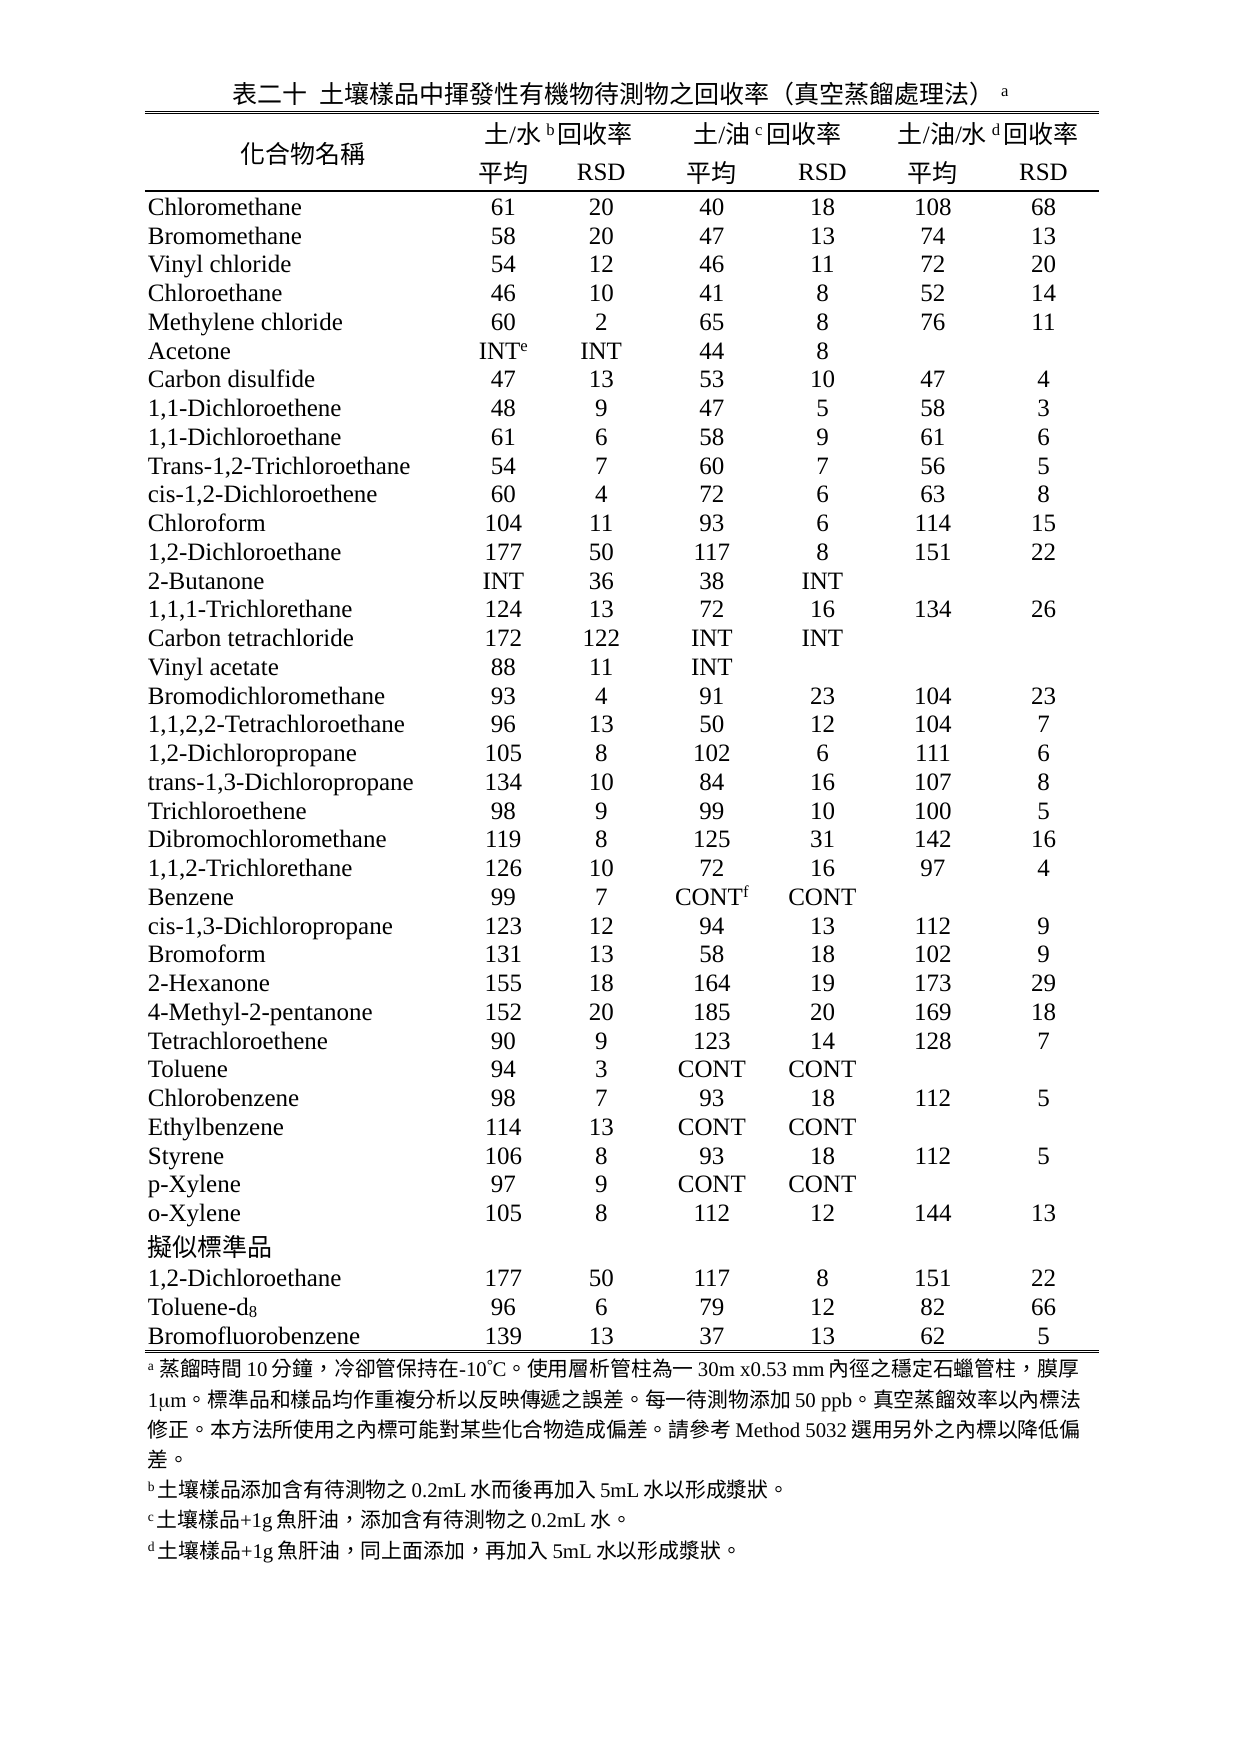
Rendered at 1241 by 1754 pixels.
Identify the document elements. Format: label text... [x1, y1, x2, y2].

table_cell INT [767, 566, 877, 594]
table_cell 112 [878, 911, 988, 939]
table_cell 41 [656, 278, 767, 307]
table_cell Carbon disulfide [145, 365, 460, 393]
table_cell [988, 1055, 1098, 1083]
table_cell 31 [767, 825, 877, 853]
table_cell 11 [546, 508, 656, 537]
table_cell Bromomethane [145, 221, 460, 249]
table_cell 119 [460, 825, 546, 853]
table_cell 3 [988, 393, 1098, 422]
table_cell 46 [460, 278, 546, 307]
table_cell 104 [460, 508, 546, 537]
table_cell CONT [656, 1112, 767, 1141]
table_cell 124 [460, 595, 546, 623]
table_cell 90 [460, 1026, 546, 1054]
table_cell 平均 [656, 151, 767, 190]
table_cell Toluene-d8 [145, 1292, 460, 1321]
table_cell 104 [878, 681, 988, 709]
table_cell CONT [656, 1055, 767, 1083]
table_cell 26 [988, 595, 1098, 623]
table_cell 97 [878, 853, 988, 882]
table_cell Toluene [145, 1055, 460, 1083]
table_cell p-Xylene [145, 1170, 460, 1198]
table_cell 142 [878, 825, 988, 853]
table_cell [878, 882, 988, 911]
table_cell 13 [767, 1321, 877, 1349]
table_cell 22 [988, 537, 1098, 566]
table_cell [988, 336, 1098, 364]
table_cell 5 [988, 451, 1098, 479]
table_cell 13 [767, 911, 877, 939]
table_cell [988, 652, 1098, 681]
table_cell Bromofluorobenzene [145, 1321, 460, 1349]
table_cell 6 [988, 422, 1098, 451]
text c土壤樣品+1g魚肝油，添加含有待測物之0.2mL水。 [148, 1504, 1092, 1534]
table_cell 8 [546, 1198, 656, 1227]
table_cell 53 [656, 365, 767, 393]
table_cell 58 [656, 422, 767, 451]
table_cell [878, 1055, 988, 1083]
table_cell 10 [767, 796, 877, 824]
table_cell Methylene chloride [145, 307, 460, 336]
table_cell 155 [460, 968, 546, 997]
table_cell Chloroform [145, 508, 460, 537]
table_cell 106 [460, 1141, 546, 1169]
table_cell 12 [546, 250, 656, 278]
table_cell 7 [767, 451, 877, 479]
table_cell [878, 1112, 988, 1141]
table_cell 18 [546, 968, 656, 997]
table_cell 172 [460, 623, 546, 652]
table_cell 79 [656, 1292, 767, 1321]
table_cell 16 [988, 825, 1098, 853]
table_cell 7 [546, 451, 656, 479]
table_cell 1,1-Dichloroethene [145, 393, 460, 422]
table_cell 58 [460, 221, 546, 249]
table_cell 111 [878, 738, 988, 767]
table_cell 139 [460, 1321, 546, 1349]
table_cell 平均 [878, 151, 988, 190]
table_cell 66 [988, 1292, 1098, 1321]
table_cell 61 [460, 422, 546, 451]
text a 蒸餾時間10分鐘，冷卻管保持在-10C。使用層析管柱為一30m x0.53 mm內徑之穩定石蠟管柱，膜厚1m。標準品和樣品均作重複分析以反映傳遞之誤差。每一待測物添加50 ppb。真空蒸餾效率以內標法修正。本方法所使用之內標可能對某些化合物造成偏差。請參考Method 5032選用另外之內標以降低偏差。 [148, 1353, 1092, 1473]
table_cell CONT [656, 1170, 767, 1198]
table_cell 62 [878, 1321, 988, 1349]
table_cell 11 [988, 307, 1098, 336]
table_cell 134 [460, 767, 546, 796]
text d土壤樣品+1g魚肝油，同上面添加，再加入5mL水以形成漿狀。 [148, 1534, 1092, 1564]
table_cell 112 [656, 1198, 767, 1227]
table_cell CONT [767, 1055, 877, 1083]
table_cell [878, 623, 988, 652]
table_cell 112 [878, 1083, 988, 1112]
table_cell [546, 1227, 656, 1263]
table_cell 144 [878, 1198, 988, 1227]
table_cell INT [656, 623, 767, 652]
table_cell 14 [988, 278, 1098, 307]
table_cell 9 [988, 940, 1098, 968]
table_cell [988, 566, 1098, 594]
table_cell [878, 566, 988, 594]
table_cell 123 [656, 1026, 767, 1054]
table_cell 8 [767, 336, 877, 364]
table_cell [460, 1227, 546, 1263]
table_cell 100 [878, 796, 988, 824]
table_cell [988, 1227, 1098, 1263]
table_cell 11 [767, 250, 877, 278]
table_cell 9 [767, 422, 877, 451]
table_cell 56 [878, 451, 988, 479]
table_cell 8 [546, 1141, 656, 1169]
table_cell 20 [546, 221, 656, 249]
table_cell 173 [878, 968, 988, 997]
table_cell 96 [460, 1292, 546, 1321]
table_cell 54 [460, 451, 546, 479]
table_cell 20 [546, 997, 656, 1026]
table_cell 1,1-Dichloroethane [145, 422, 460, 451]
table_cell INT [767, 623, 877, 652]
table_cell 8 [767, 1263, 877, 1292]
table_cell 12 [767, 1198, 877, 1227]
table_cell INT [546, 336, 656, 364]
table_cell 128 [878, 1026, 988, 1054]
table_cell 2 [546, 307, 656, 336]
table_cell 44 [656, 336, 767, 364]
table_cell 5 [988, 796, 1098, 824]
table_cell 13 [546, 940, 656, 968]
table_cell 1,1,2,2-Tetrachloroethane [145, 710, 460, 738]
table_cell 117 [656, 1263, 767, 1292]
table_cell 50 [546, 537, 656, 566]
table_cell 99 [460, 882, 546, 911]
table_cell 13 [988, 221, 1098, 249]
table_cell CONTf [656, 882, 767, 911]
table_cell 11 [546, 652, 656, 681]
table_cell 102 [878, 940, 988, 968]
table_cell 107 [878, 767, 988, 796]
table_cell INT [460, 566, 546, 594]
table_cell 151 [878, 1263, 988, 1292]
table_cell 61 [878, 422, 988, 451]
table_cell 60 [656, 451, 767, 479]
table_cell 123 [460, 911, 546, 939]
table_cell Dibromochloromethane [145, 825, 460, 853]
table_cell 18 [767, 1083, 877, 1112]
table_cell cis-1,3-Dichloropropane [145, 911, 460, 939]
table_cell trans-1,3-Dichloropropane [145, 767, 460, 796]
table_cell 61 [460, 192, 546, 221]
table_cell Ethylbenzene [145, 1112, 460, 1141]
table_header 土/油/水d回收率 [878, 114, 1098, 151]
table_cell INTe [460, 336, 546, 364]
table_cell [988, 882, 1098, 911]
table_cell 72 [656, 595, 767, 623]
text b土壤樣品添加含有待測物之0.2mL水而後再加入5mL水以形成漿狀。 [148, 1473, 1092, 1504]
table_cell 5 [767, 393, 877, 422]
table_cell 46 [656, 250, 767, 278]
table_cell 105 [460, 1198, 546, 1227]
table_cell Acetone [145, 336, 460, 364]
table_cell 12 [767, 1292, 877, 1321]
table_cell 47 [460, 365, 546, 393]
table_cell 99 [656, 796, 767, 824]
table_cell 10 [546, 853, 656, 882]
table_cell 10 [546, 278, 656, 307]
table_cell 13 [546, 1112, 656, 1141]
table_cell 63 [878, 480, 988, 508]
table_cell Chlorobenzene [145, 1083, 460, 1112]
table_cell 52 [878, 278, 988, 307]
table_cell Vinyl acetate [145, 652, 460, 681]
table_cell 96 [460, 710, 546, 738]
table_cell 54 [460, 250, 546, 278]
table_cell 1,2-Dichloropropane [145, 738, 460, 767]
table_cell 6 [767, 480, 877, 508]
table_cell o-Xylene [145, 1198, 460, 1227]
table_cell 8 [767, 278, 877, 307]
table_cell 10 [546, 767, 656, 796]
table_cell 4 [546, 480, 656, 508]
table_cell 10 [767, 365, 877, 393]
table_cell 9 [988, 911, 1098, 939]
table_cell 20 [546, 192, 656, 221]
table_cell 1,2-Dichloroethane [145, 1263, 460, 1292]
table_cell 5 [988, 1083, 1098, 1112]
table_cell 13 [546, 365, 656, 393]
table_cell 72 [656, 480, 767, 508]
table_cell Vinyl chloride [145, 250, 460, 278]
table_cell 9 [546, 796, 656, 824]
table_cell Bromodichloromethane [145, 681, 460, 709]
table_header 土/水b回收率 [460, 114, 656, 151]
table_cell [988, 1112, 1098, 1141]
table_cell 94 [656, 911, 767, 939]
table_cell 8 [546, 825, 656, 853]
table_cell 1,1,2-Trichlorethane [145, 853, 460, 882]
table_cell CONT [767, 882, 877, 911]
table_cell 14 [767, 1026, 877, 1054]
table_cell 104 [878, 710, 988, 738]
table_cell 84 [656, 767, 767, 796]
table_cell 36 [546, 566, 656, 594]
table_cell [767, 652, 877, 681]
table_cell 8 [767, 537, 877, 566]
table_cell 7 [546, 1083, 656, 1112]
table_cell 125 [656, 825, 767, 853]
table_cell CONT [767, 1170, 877, 1198]
table_cell 2-Hexanone [145, 968, 460, 997]
table_cell 108 [878, 192, 988, 221]
table_cell 8 [988, 767, 1098, 796]
table_cell 20 [767, 997, 877, 1026]
table_cell 65 [656, 307, 767, 336]
table_cell 74 [878, 221, 988, 249]
table_cell 93 [656, 1141, 767, 1169]
table_cell 8 [546, 738, 656, 767]
text 表二十 土壤樣品中揮發性有機物待測物之回收率（真空蒸餾處理法） a [148, 75, 1092, 111]
table_cell 9 [546, 1026, 656, 1054]
table_cell 185 [656, 997, 767, 1026]
table_cell 16 [767, 595, 877, 623]
table_cell 126 [460, 853, 546, 882]
table_cell Bromoform [145, 940, 460, 968]
table_cell 177 [460, 537, 546, 566]
table_cell 9 [546, 1170, 656, 1198]
table_cell 114 [878, 508, 988, 537]
table_cell 151 [878, 537, 988, 566]
table_cell 114 [460, 1112, 546, 1141]
table_cell Trichloroethene [145, 796, 460, 824]
table_cell 131 [460, 940, 546, 968]
table_cell 102 [656, 738, 767, 767]
table_cell Tetrachloroethene [145, 1026, 460, 1054]
table_cell 47 [656, 221, 767, 249]
table_cell 93 [460, 681, 546, 709]
table_cell 16 [767, 767, 877, 796]
table_cell 13 [546, 1321, 656, 1349]
table_cell [878, 652, 988, 681]
table_cell 122 [546, 623, 656, 652]
table_cell 40 [656, 192, 767, 221]
table_cell Styrene [145, 1141, 460, 1169]
table_cell 4 [988, 365, 1098, 393]
table_cell 91 [656, 681, 767, 709]
table_header 化合物名稱 [145, 114, 460, 190]
table_cell 18 [767, 1141, 877, 1169]
table_cell 13 [767, 221, 877, 249]
table_cell 177 [460, 1263, 546, 1292]
table_cell 20 [988, 250, 1098, 278]
table_cell 8 [767, 307, 877, 336]
table_cell 60 [460, 307, 546, 336]
table_cell 134 [878, 595, 988, 623]
table_cell 50 [546, 1263, 656, 1292]
table_cell [656, 1227, 767, 1263]
table_cell 23 [988, 681, 1098, 709]
table_cell CONT [767, 1112, 877, 1141]
table_cell 9 [546, 393, 656, 422]
table_cell 擬似標準品 [145, 1227, 460, 1263]
table_cell 5 [988, 1321, 1098, 1349]
table_cell [988, 623, 1098, 652]
table_cell 6 [546, 422, 656, 451]
table_cell 4-Methyl-2-pentanone [145, 997, 460, 1026]
table_cell 117 [656, 537, 767, 566]
table_cell 152 [460, 997, 546, 1026]
table_cell 8 [988, 480, 1098, 508]
table_cell 平均 [460, 151, 546, 190]
table_cell 7 [988, 1026, 1098, 1054]
table_cell 4 [546, 681, 656, 709]
table_cell 6 [546, 1292, 656, 1321]
table_cell RSD [546, 151, 656, 190]
table_cell 58 [878, 393, 988, 422]
table_cell 48 [460, 393, 546, 422]
table_cell 47 [656, 393, 767, 422]
table_cell 93 [656, 1083, 767, 1112]
table_cell RSD [767, 151, 877, 190]
table_cell 12 [767, 710, 877, 738]
table_cell 50 [656, 710, 767, 738]
table_cell 1,1,1-Trichlorethane [145, 595, 460, 623]
table_cell 76 [878, 307, 988, 336]
table_cell [767, 1227, 877, 1263]
table_cell Benzene [145, 882, 460, 911]
table_cell 60 [460, 480, 546, 508]
table_cell 72 [878, 250, 988, 278]
table_cell 23 [767, 681, 877, 709]
table_cell 18 [767, 192, 877, 221]
table_cell 1,2-Dichloroethane [145, 537, 460, 566]
table_cell 47 [878, 365, 988, 393]
table_cell 4 [988, 853, 1098, 882]
table_cell 94 [460, 1055, 546, 1083]
table_cell 6 [988, 738, 1098, 767]
table_cell 105 [460, 738, 546, 767]
table_cell 7 [988, 710, 1098, 738]
table_cell 2-Butanone [145, 566, 460, 594]
table_cell 16 [767, 853, 877, 882]
table_cell 38 [656, 566, 767, 594]
table_cell RSD [988, 151, 1098, 190]
table_cell 93 [656, 508, 767, 537]
table_cell 7 [546, 882, 656, 911]
table_cell 112 [878, 1141, 988, 1169]
table_cell 68 [988, 192, 1098, 221]
table_cell 29 [988, 968, 1098, 997]
table_cell 82 [878, 1292, 988, 1321]
table_cell 18 [988, 997, 1098, 1026]
table_cell 37 [656, 1321, 767, 1349]
table_cell 6 [767, 738, 877, 767]
table_cell 88 [460, 652, 546, 681]
table_cell Chloromethane [145, 192, 460, 221]
table_cell 18 [767, 940, 877, 968]
table_cell [878, 1227, 988, 1263]
table_cell 98 [460, 796, 546, 824]
table_cell 58 [656, 940, 767, 968]
table_cell cis-1,2-Dichloroethene [145, 480, 460, 508]
table_cell 12 [546, 911, 656, 939]
table_cell 5 [988, 1141, 1098, 1169]
table_cell 6 [767, 508, 877, 537]
table_cell INT [656, 652, 767, 681]
table_cell 169 [878, 997, 988, 1026]
table_cell 13 [546, 595, 656, 623]
table_cell 19 [767, 968, 877, 997]
table_cell Trans-1,2-Trichloroethane [145, 451, 460, 479]
table_cell 97 [460, 1170, 546, 1198]
table_cell 3 [546, 1055, 656, 1083]
table_cell [878, 1170, 988, 1198]
table_cell 22 [988, 1263, 1098, 1292]
table_header 土/油c回收率 [656, 114, 877, 151]
table_cell 98 [460, 1083, 546, 1112]
table_cell [878, 336, 988, 364]
table_cell 15 [988, 508, 1098, 537]
table_cell 164 [656, 968, 767, 997]
table_cell [988, 1170, 1098, 1198]
table_cell Carbon tetrachloride [145, 623, 460, 652]
table_cell Chloroethane [145, 278, 460, 307]
table_cell 13 [988, 1198, 1098, 1227]
table_cell 13 [546, 710, 656, 738]
table_cell 72 [656, 853, 767, 882]
